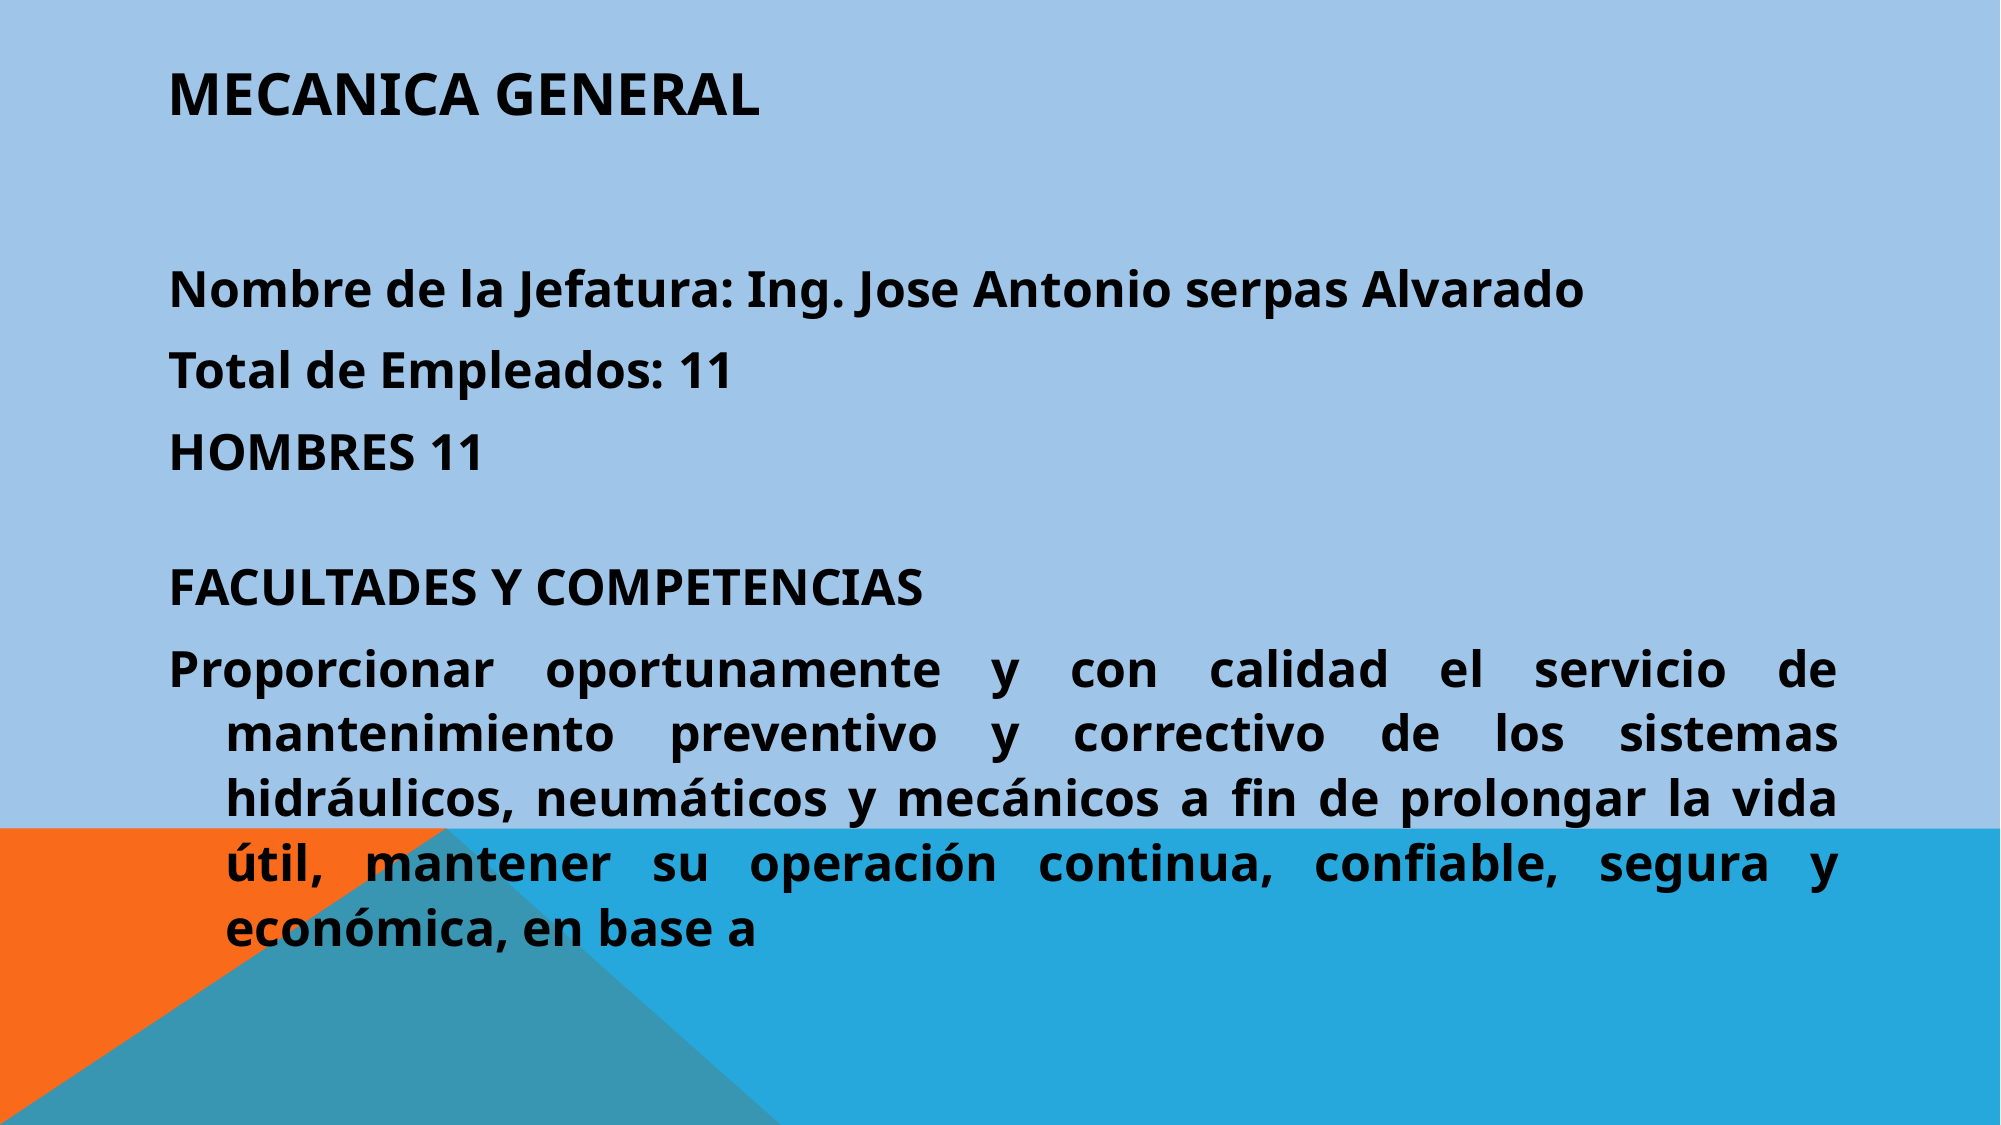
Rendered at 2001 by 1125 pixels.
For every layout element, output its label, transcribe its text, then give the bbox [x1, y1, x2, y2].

text_box Nombre de la Jefatura: Ing. Jose Antonio serpas Alvarado Total de Empleados: 11 HOMBRES 11 FACULTADES Y COMPETENCIAS Proporcionar oportunamente y con calidad el servicio de mantenimiento preventivo y correctivo de los sistemas hidráulicos, neumáticos y mecánicos a fin de prolongar la vida útil, mantener su operación continua, confiable, segura y económica, en base a [154, 244, 1855, 956]
text_box MECANICA GENERAL [153, 50, 1854, 220]
